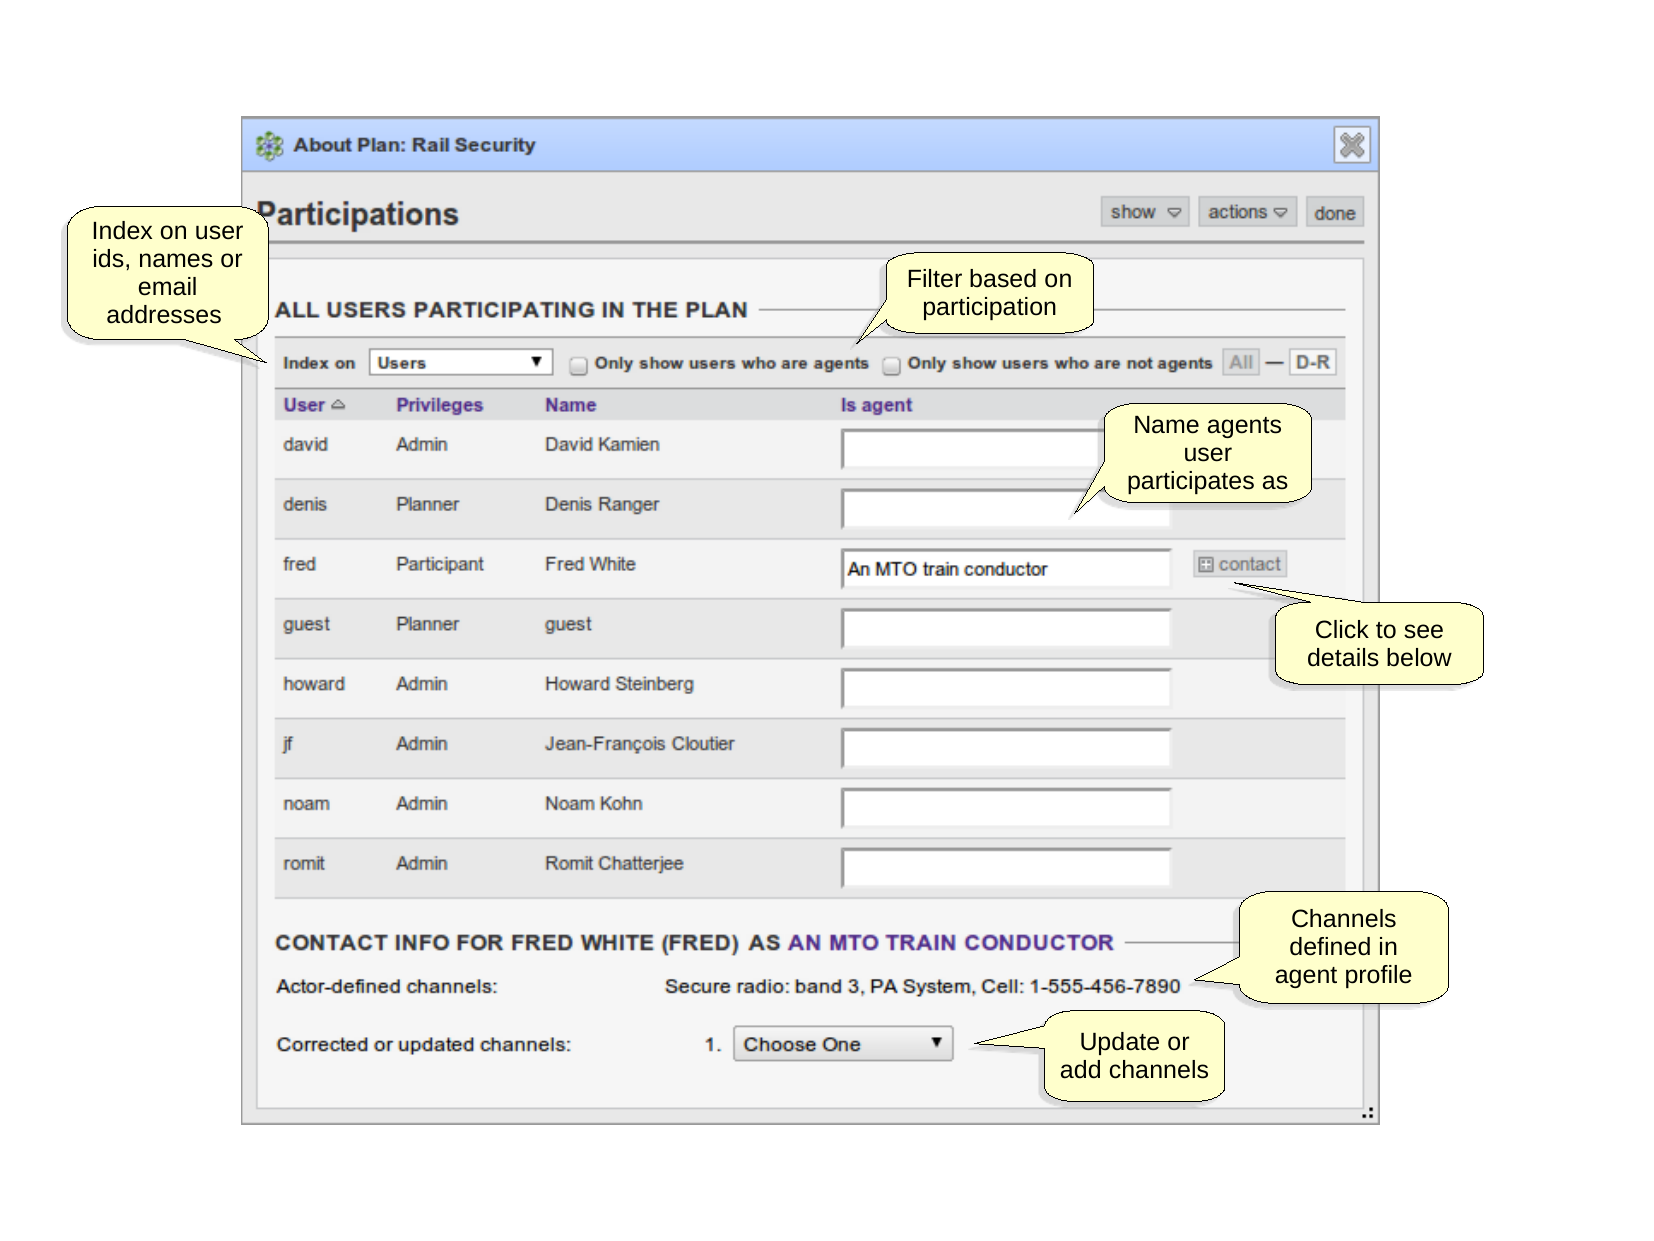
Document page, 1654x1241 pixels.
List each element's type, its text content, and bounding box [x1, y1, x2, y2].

text_box Click to see details below [1234, 582, 1484, 685]
picture [241, 116, 1380, 1125]
text_box Index on user ids, names or email addresses [67, 206, 269, 363]
text_box Channels defined in agent profile [1194, 891, 1449, 1004]
text_box Filter based on participation [856, 252, 1094, 344]
text_box Update or add channels [974, 1010, 1225, 1102]
text_box Name agents user participates as [1074, 403, 1312, 514]
